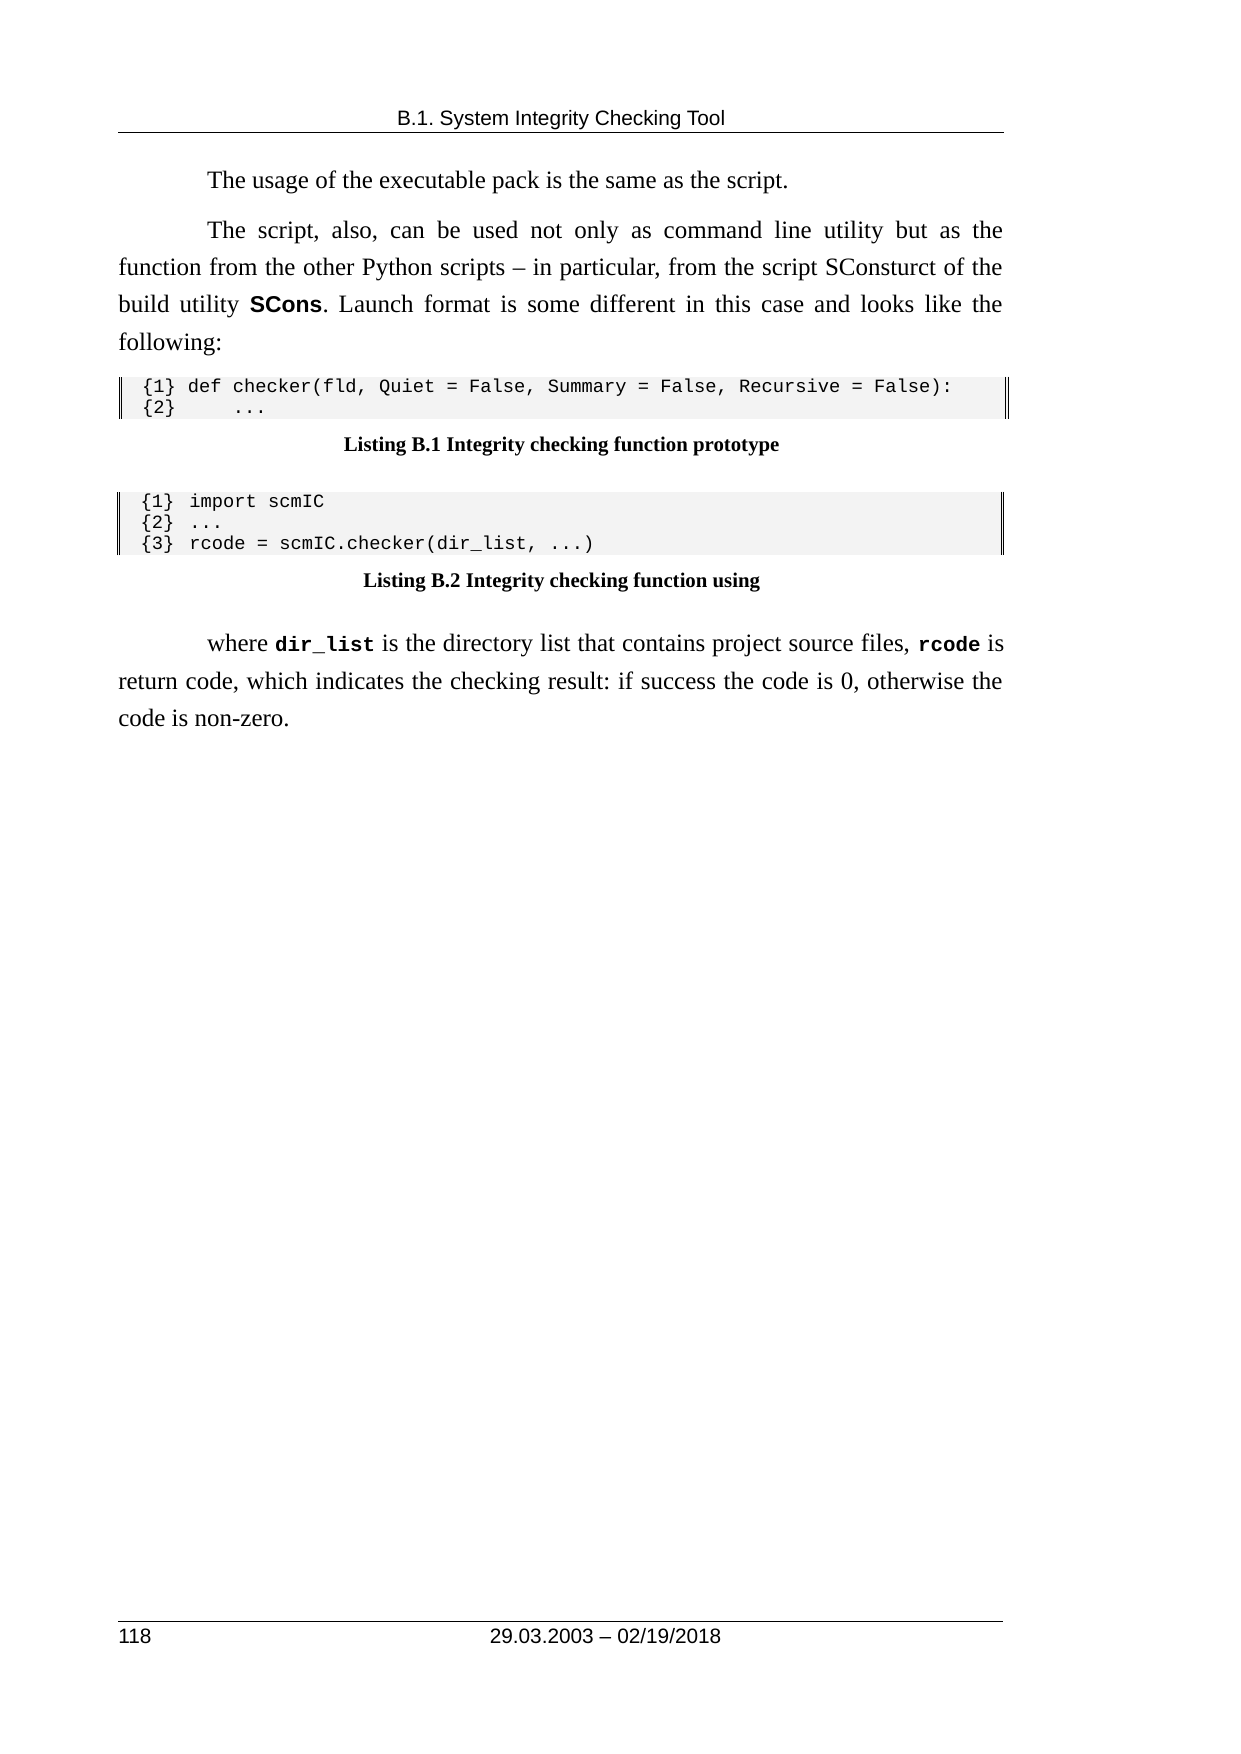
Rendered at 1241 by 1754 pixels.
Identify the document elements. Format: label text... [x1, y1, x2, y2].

text The script, also, can be used not only as command line utility but as the function from the other Python scripts – in particular, from the script SConsturct of the build utility SCons. Launch format is some different in this case and looks like the following: [118, 215, 1004, 356]
text Listing B.2 Integrity checking function using [119, 568, 1004, 592]
list ... [122, 398, 1005, 419]
text Listing B.1 Integrity checking function prototype [119, 432, 1004, 456]
text where dir_list is the directory list that contains project source files, rcode is return code, which indicates the checking result: if success the code is 0, otherwise the code is non-zero. [118, 628, 1004, 732]
list import scmIC [120, 492, 1001, 513]
list def checker(fld, Quiet = False, Summary = False, Recursive = False): [122, 377, 1005, 398]
text The usage of the executable pack is the same as the script. [118, 165, 1004, 194]
list rcode = scmIC.checker(dir_list, ...) [120, 534, 1001, 555]
list ... [120, 513, 1001, 534]
